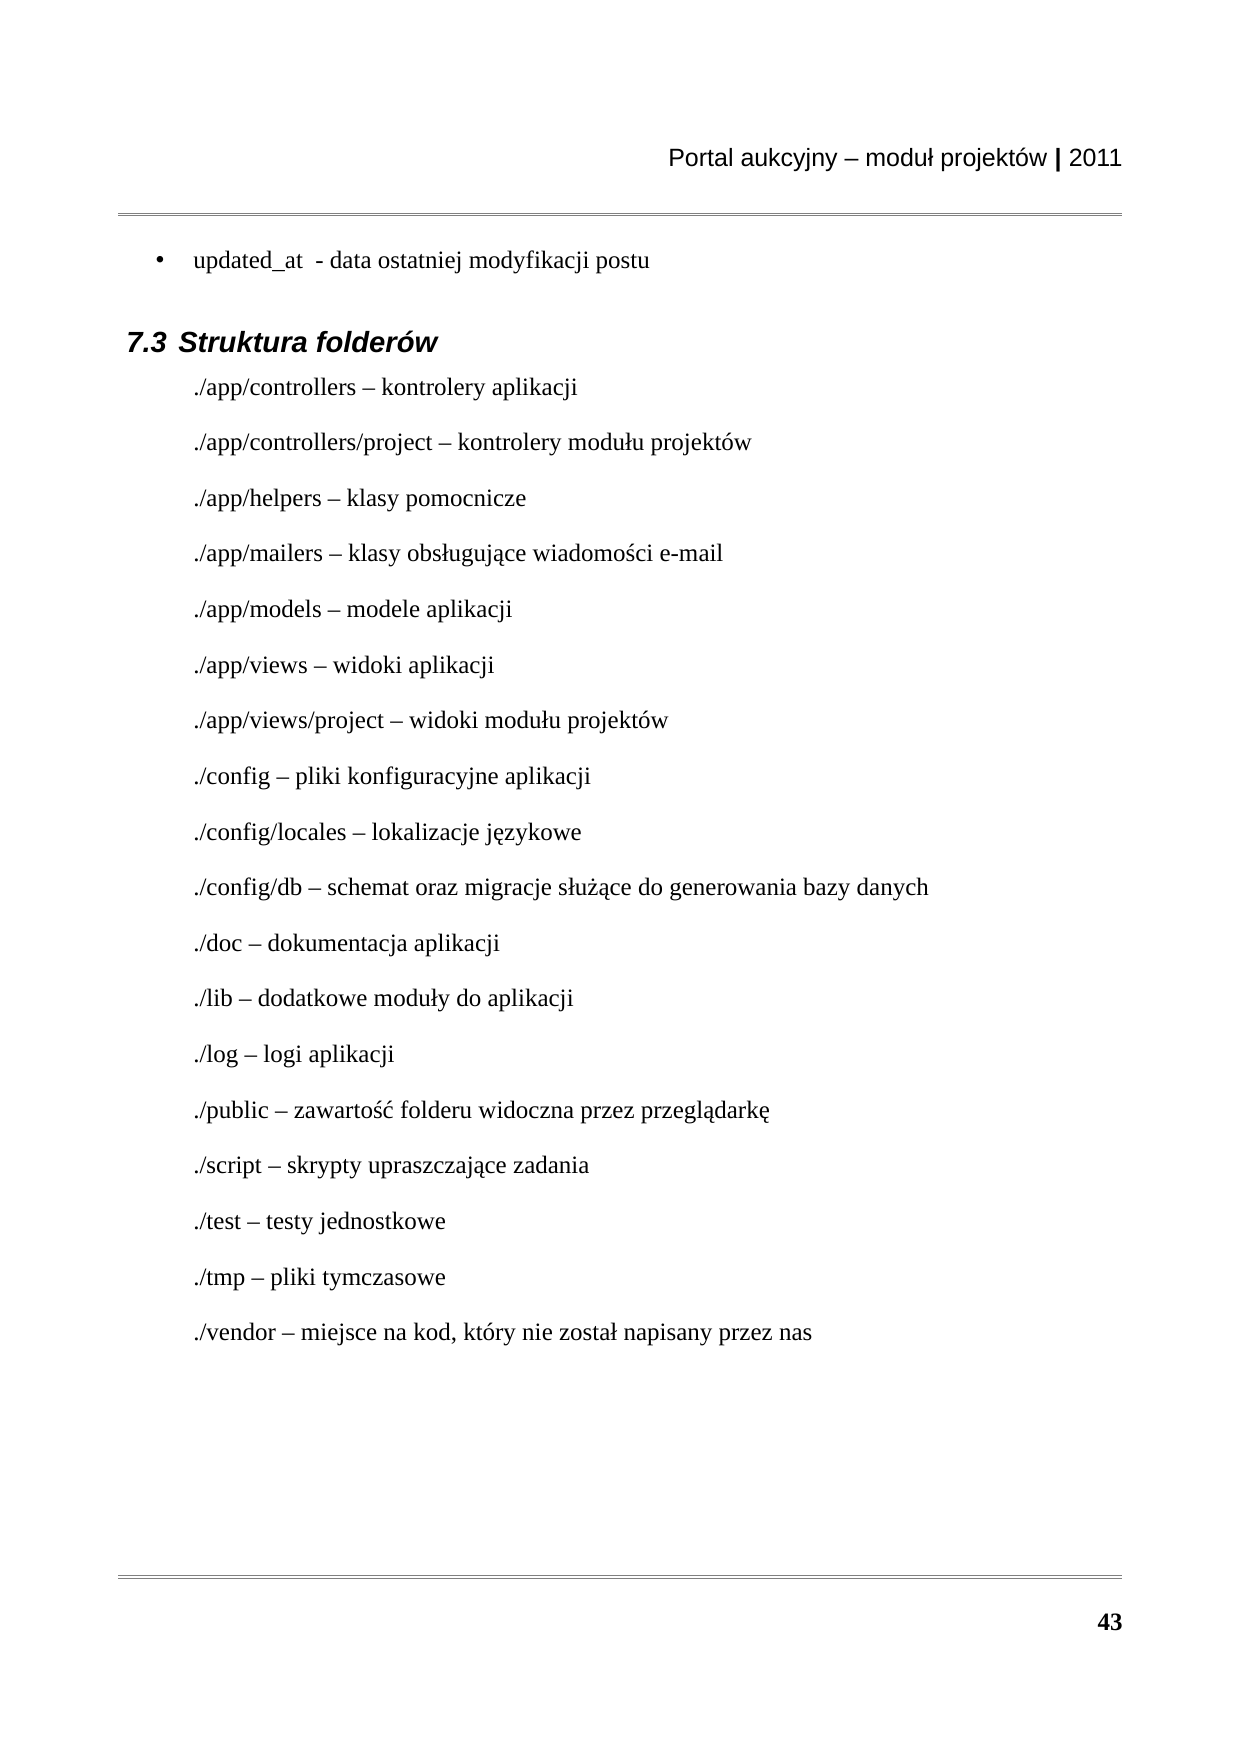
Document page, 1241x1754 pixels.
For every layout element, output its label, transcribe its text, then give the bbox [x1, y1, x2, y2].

list updated_at - data ostatniej modyfikacji postu [156, 245, 1122, 274]
text ./doc – dokumentacja aplikacji [118, 928, 1122, 957]
text ./vendor – miejsce na kod, który nie został napisany przez nas [118, 1317, 1122, 1346]
text ./config/locales – lokalizacje językowe [118, 817, 1122, 845]
subtitle Struktura folderów [118, 326, 1122, 359]
text ./app/views/project – widoki modułu projektów [118, 705, 1122, 734]
text ./app/controllers – kontrolery aplikacji [118, 372, 1122, 400]
text ./app/helpers – klasy pomocnicze [118, 483, 1122, 512]
text ./log – logi aplikacji [118, 1039, 1122, 1068]
text ./app/controllers/project – kontrolery modułu projektów [118, 427, 1122, 456]
text ./app/views – widoki aplikacji [118, 650, 1122, 678]
text ./config – pliki konfiguracyjne aplikacji [118, 761, 1122, 790]
text ./script – skrypty upraszczające zadania [118, 1150, 1122, 1179]
text ./config/db – schemat oraz migracje służące do generowania bazy danych [118, 872, 1122, 901]
text ./lib – dodatkowe moduły do aplikacji [118, 983, 1122, 1012]
text ./tmp – pliki tymczasowe [118, 1262, 1122, 1290]
text ./app/models – modele aplikacji [118, 594, 1122, 623]
text ./public – zawartość folderu widoczna przez przeglądarkę [118, 1095, 1122, 1123]
text ./test – testy jednostkowe [118, 1206, 1122, 1235]
text ./app/mailers – klasy obsługujące wiadomości e-mail [118, 538, 1122, 567]
